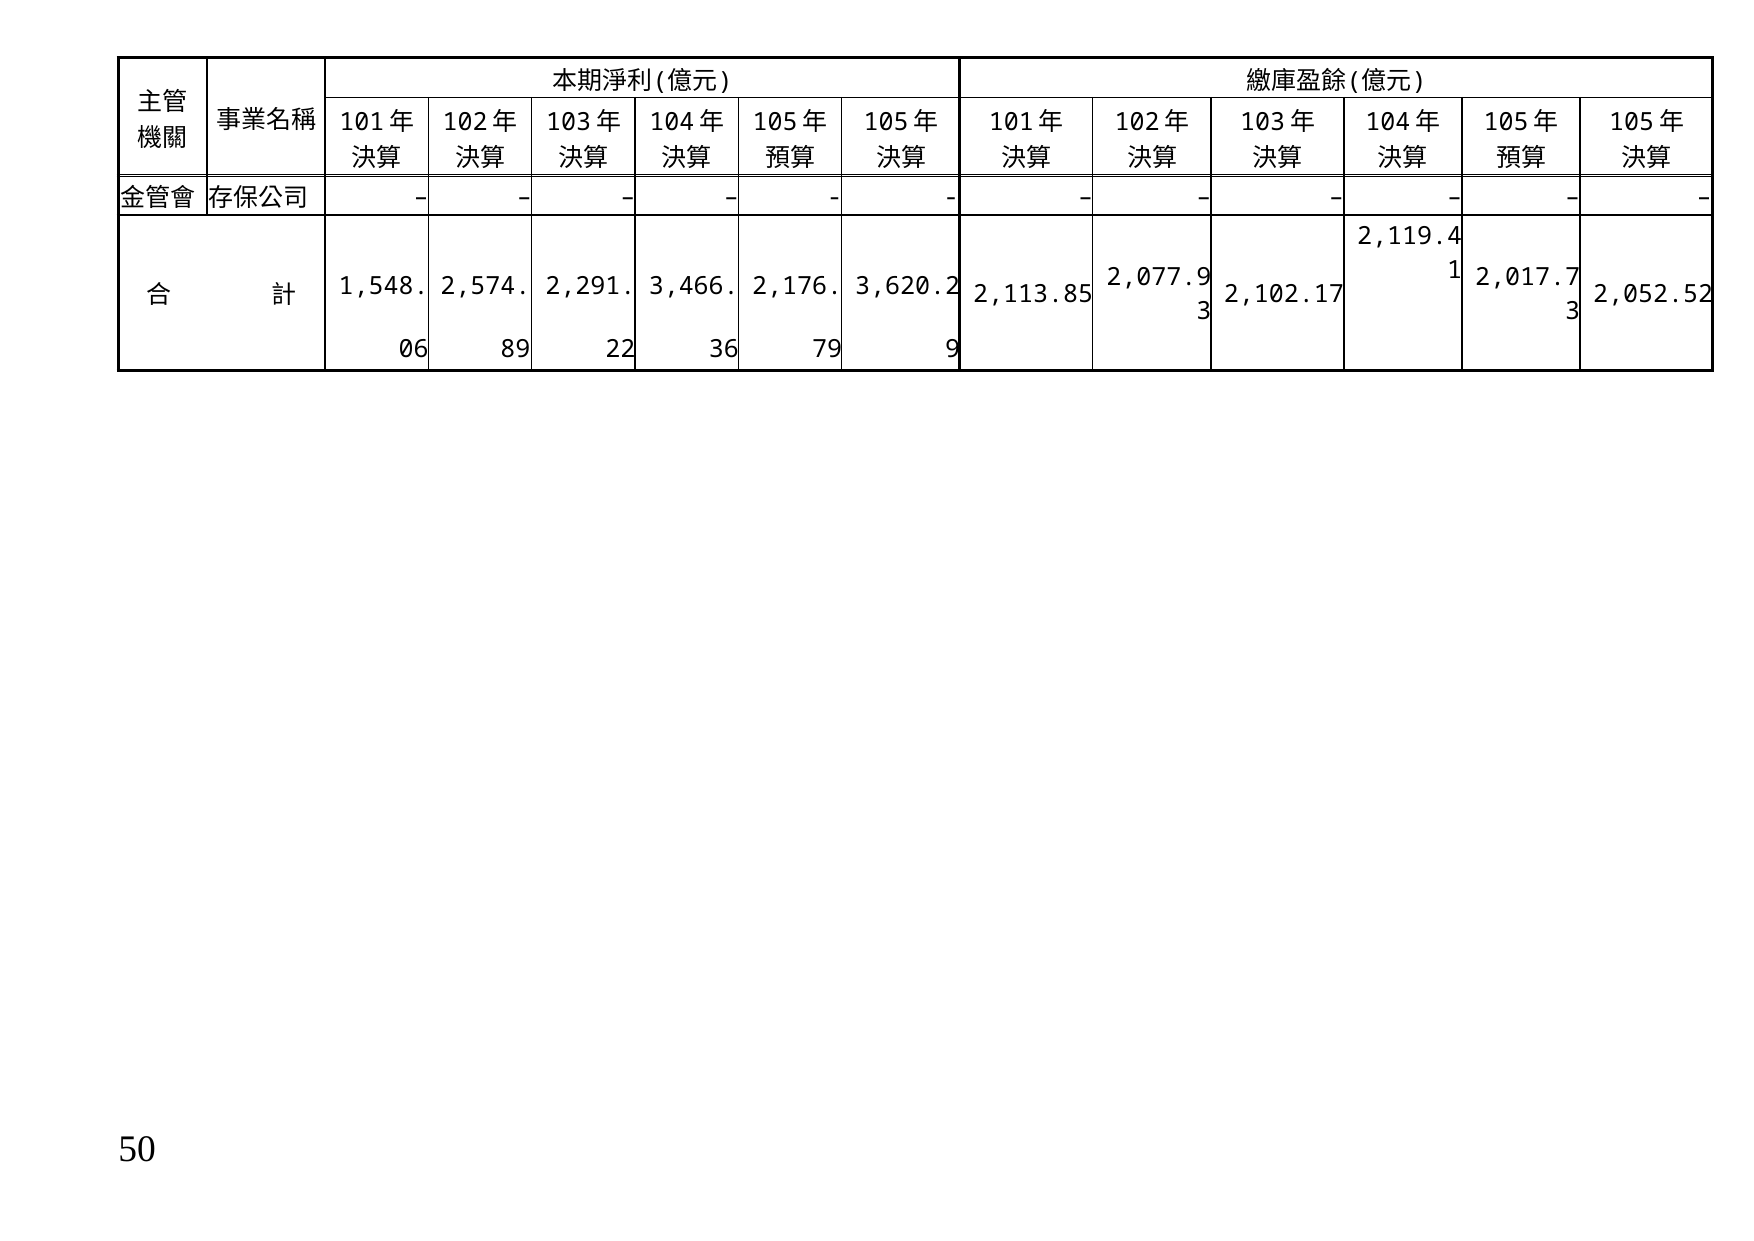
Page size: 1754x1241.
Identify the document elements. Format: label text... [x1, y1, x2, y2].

table_cell 合 計 [120, 216, 324, 368]
table_cell - [842, 177, 958, 214]
table_header 繳庫盈餘(億元) [961, 59, 1711, 97]
table_cell 2,176.79 [739, 216, 841, 368]
table_cell 105年 預算 [739, 98, 841, 174]
table_cell 2,102.17 [1212, 216, 1343, 368]
table_cell 2,113.85 [961, 216, 1092, 368]
table_cell – [1212, 177, 1343, 214]
table_cell – [961, 177, 1092, 214]
table_cell 105年 決算 [842, 98, 958, 174]
table_cell 101年 決算 [326, 98, 428, 174]
table_cell 1,548.06 [326, 216, 428, 368]
table_cell – [636, 177, 738, 214]
table_cell 存保公司 [208, 177, 324, 214]
table_header 主管 機關 [120, 59, 206, 174]
table_header 本期淨利(億元) [326, 59, 958, 97]
table_cell 104年 決算 [1345, 98, 1461, 174]
table_cell 2,077.93 [1093, 216, 1210, 368]
table_cell – [1463, 177, 1579, 214]
table_cell 2,291.22 [532, 216, 634, 368]
table_cell 102年 決算 [429, 98, 531, 174]
table_cell 2,017.73 [1463, 216, 1579, 368]
table_cell 2,119.41 [1345, 216, 1461, 368]
table_cell 103年 決算 [532, 98, 634, 174]
table_cell – [1581, 177, 1711, 214]
table_cell 102年 決算 [1093, 98, 1210, 174]
table_cell – [429, 177, 531, 214]
table_cell 2,052.52 [1581, 216, 1711, 368]
table_cell – [1345, 177, 1461, 214]
table_cell 105年 預算 [1463, 98, 1579, 174]
table_header 事業名稱 [208, 59, 324, 174]
table_cell 金管會 [120, 177, 206, 214]
table_cell - [739, 177, 841, 214]
table_cell 101年 決算 [961, 98, 1092, 174]
table_cell 105年 決算 [1581, 98, 1711, 174]
table_cell – [1093, 177, 1210, 214]
table_cell 104年 決算 [636, 98, 738, 174]
table_cell 103年 決算 [1212, 98, 1343, 174]
table_cell 3,620.29 [842, 216, 958, 368]
table_cell 3,466.36 [636, 216, 738, 368]
table_cell – [326, 177, 428, 214]
table_cell – [532, 177, 634, 214]
table_cell 2,574.89 [429, 216, 531, 368]
